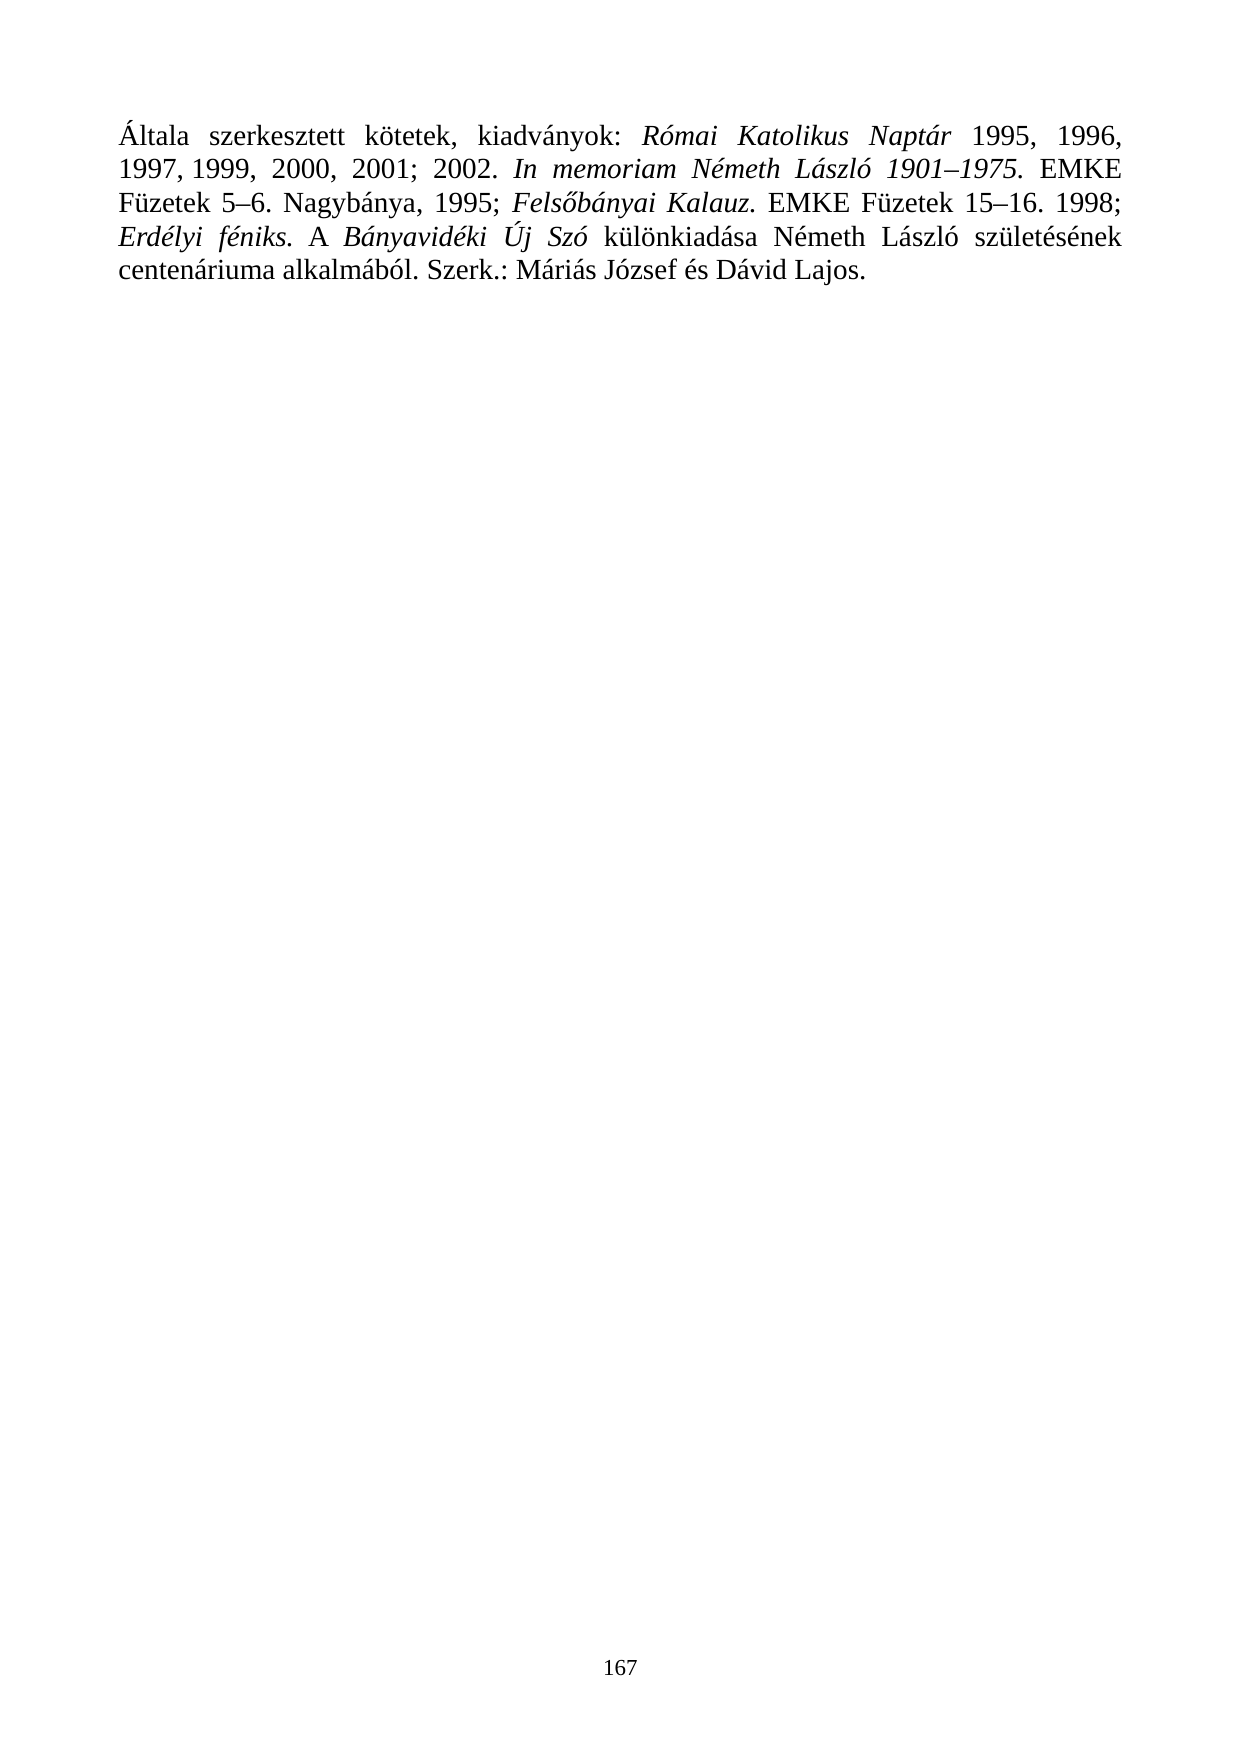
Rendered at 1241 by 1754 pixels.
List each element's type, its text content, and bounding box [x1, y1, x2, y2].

text Általa szerkesztett kötetek, kiadványok: Római Katolikus Naptár 1995, 1996, 1997, 1999, 2000, 2001; 2002. In memoriam Németh László 1901–1975. EMKE Füzetek 5–6. Nagybánya, 1995; Felsőbányai Kalauz. EMKE Füzetek 15–16. 1998; Erdélyi féniks. A Bányavidéki Új Szó különkiadása Németh László születésének centenáriuma alkalmából. Szerk.: Máriás József és Dávid Lajos. [118, 118, 1122, 286]
